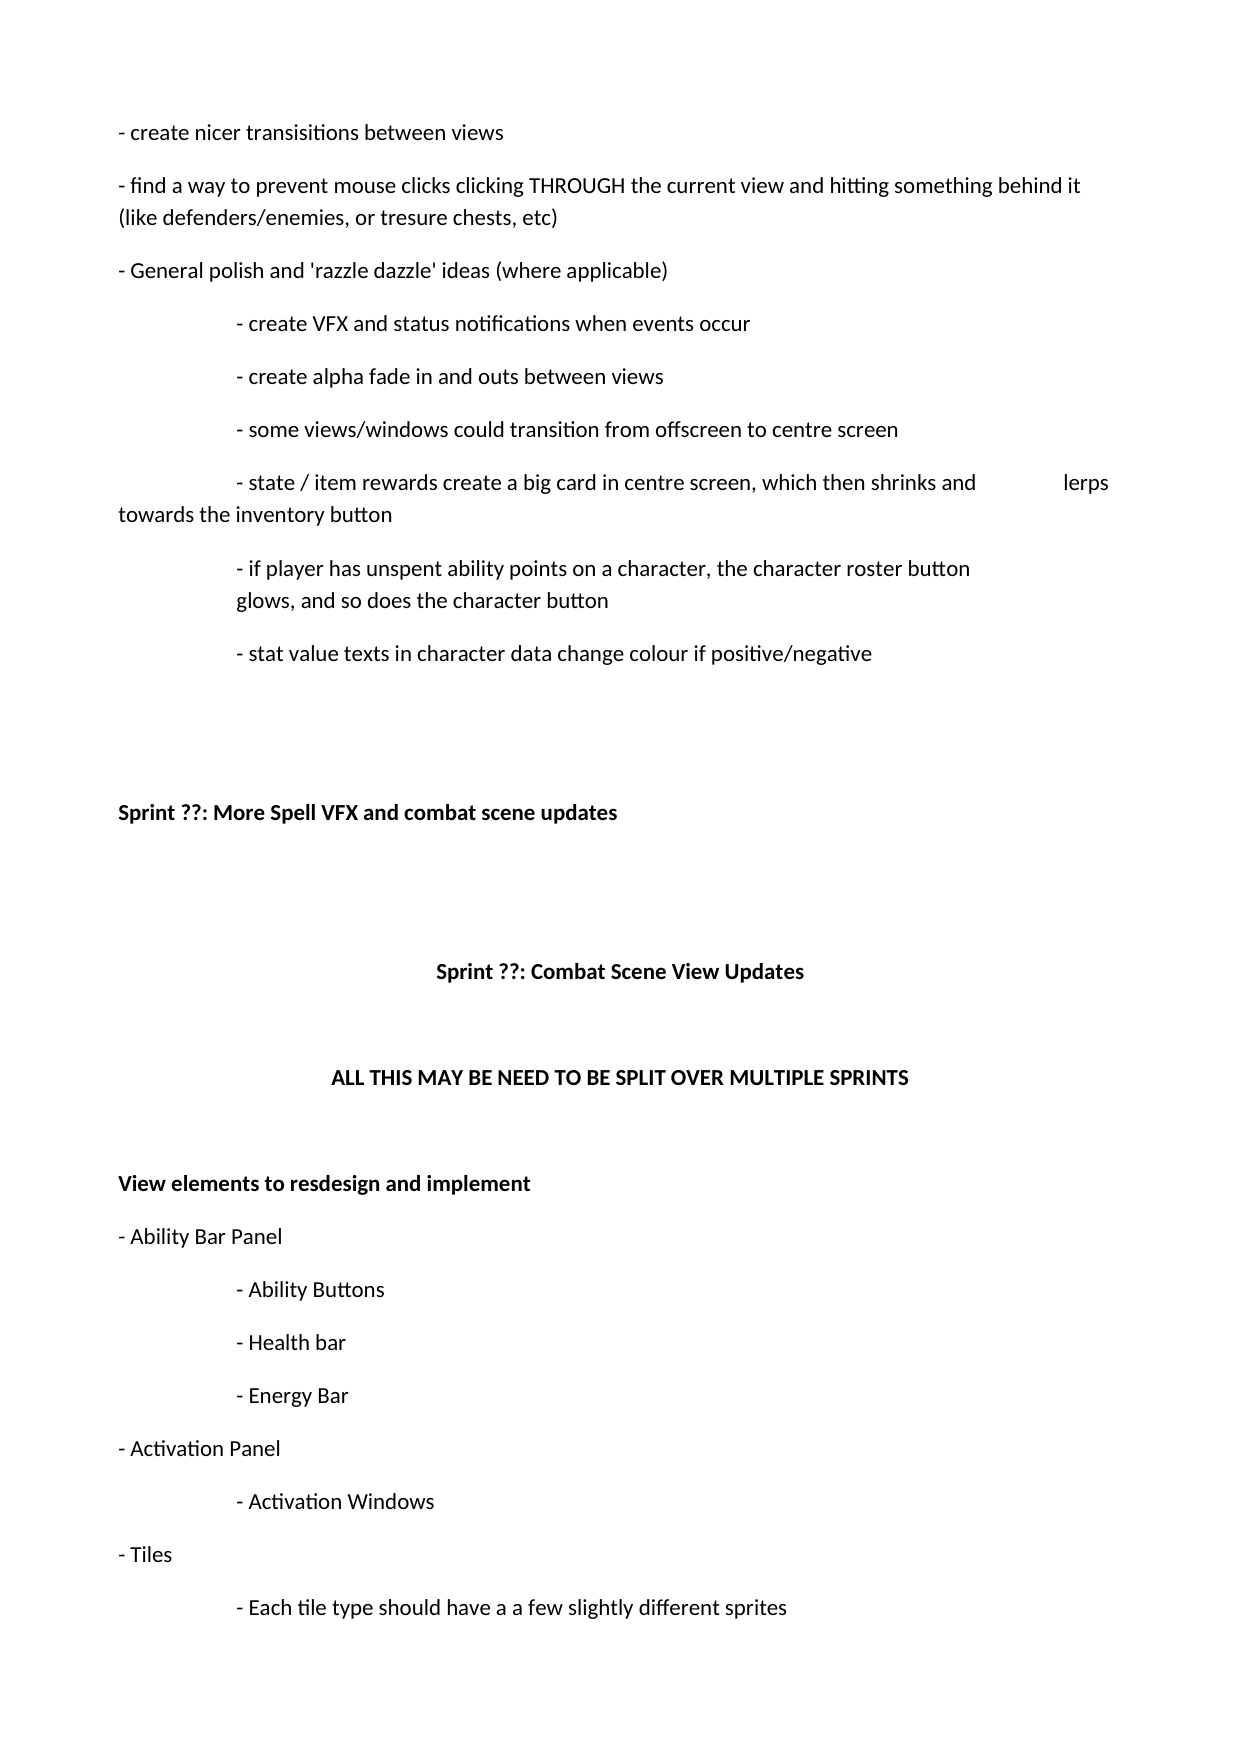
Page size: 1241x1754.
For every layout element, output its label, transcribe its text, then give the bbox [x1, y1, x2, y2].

text - if player has unspent ability points on a character, the character roster button glows, and so does the character button [118, 554, 1122, 614]
text ALL THIS MAY BE NEED TO BE SPLIT OVER MULTIPLE SPRINTS [118, 1063, 1122, 1091]
text - create nicer transisitions between views [118, 118, 1122, 146]
text - create VFX and status notifications when events occur [118, 309, 1122, 337]
text - Activation Panel [118, 1434, 1122, 1462]
text - Activation Windows [118, 1487, 1122, 1515]
text - Ability Bar Panel [118, 1222, 1122, 1250]
text - state / item rewards create a big card in centre screen, which then shrinks and lerps towards the inventory button [118, 468, 1122, 529]
text - find a way to prevent mouse clicks clicking THROUGH the current view and hitting something behind it (like defenders/enemies, or tresure chests, etc) [118, 171, 1122, 231]
text Sprint ??: Combat Scene View Updates [118, 957, 1122, 985]
text - some views/windows could transition from offscreen to centre screen [118, 415, 1122, 443]
text View elements to resdesign and implement [118, 1169, 1122, 1197]
text - stat value texts in character data change colour if positive/negative [118, 639, 1122, 667]
text - Ability Buttons [118, 1275, 1122, 1303]
text - General polish and 'razzle dazzle' ideas (where applicable) [118, 256, 1122, 284]
text Sprint ??: More Spell VFX and combat scene updates [118, 798, 1122, 826]
text - Health bar [118, 1328, 1122, 1356]
text - Energy Bar [118, 1381, 1122, 1409]
text - Tiles [118, 1540, 1122, 1568]
text - create alpha fade in and outs between views [118, 362, 1122, 390]
text - Each tile type should have a a few slightly different sprites [118, 1593, 1122, 1621]
